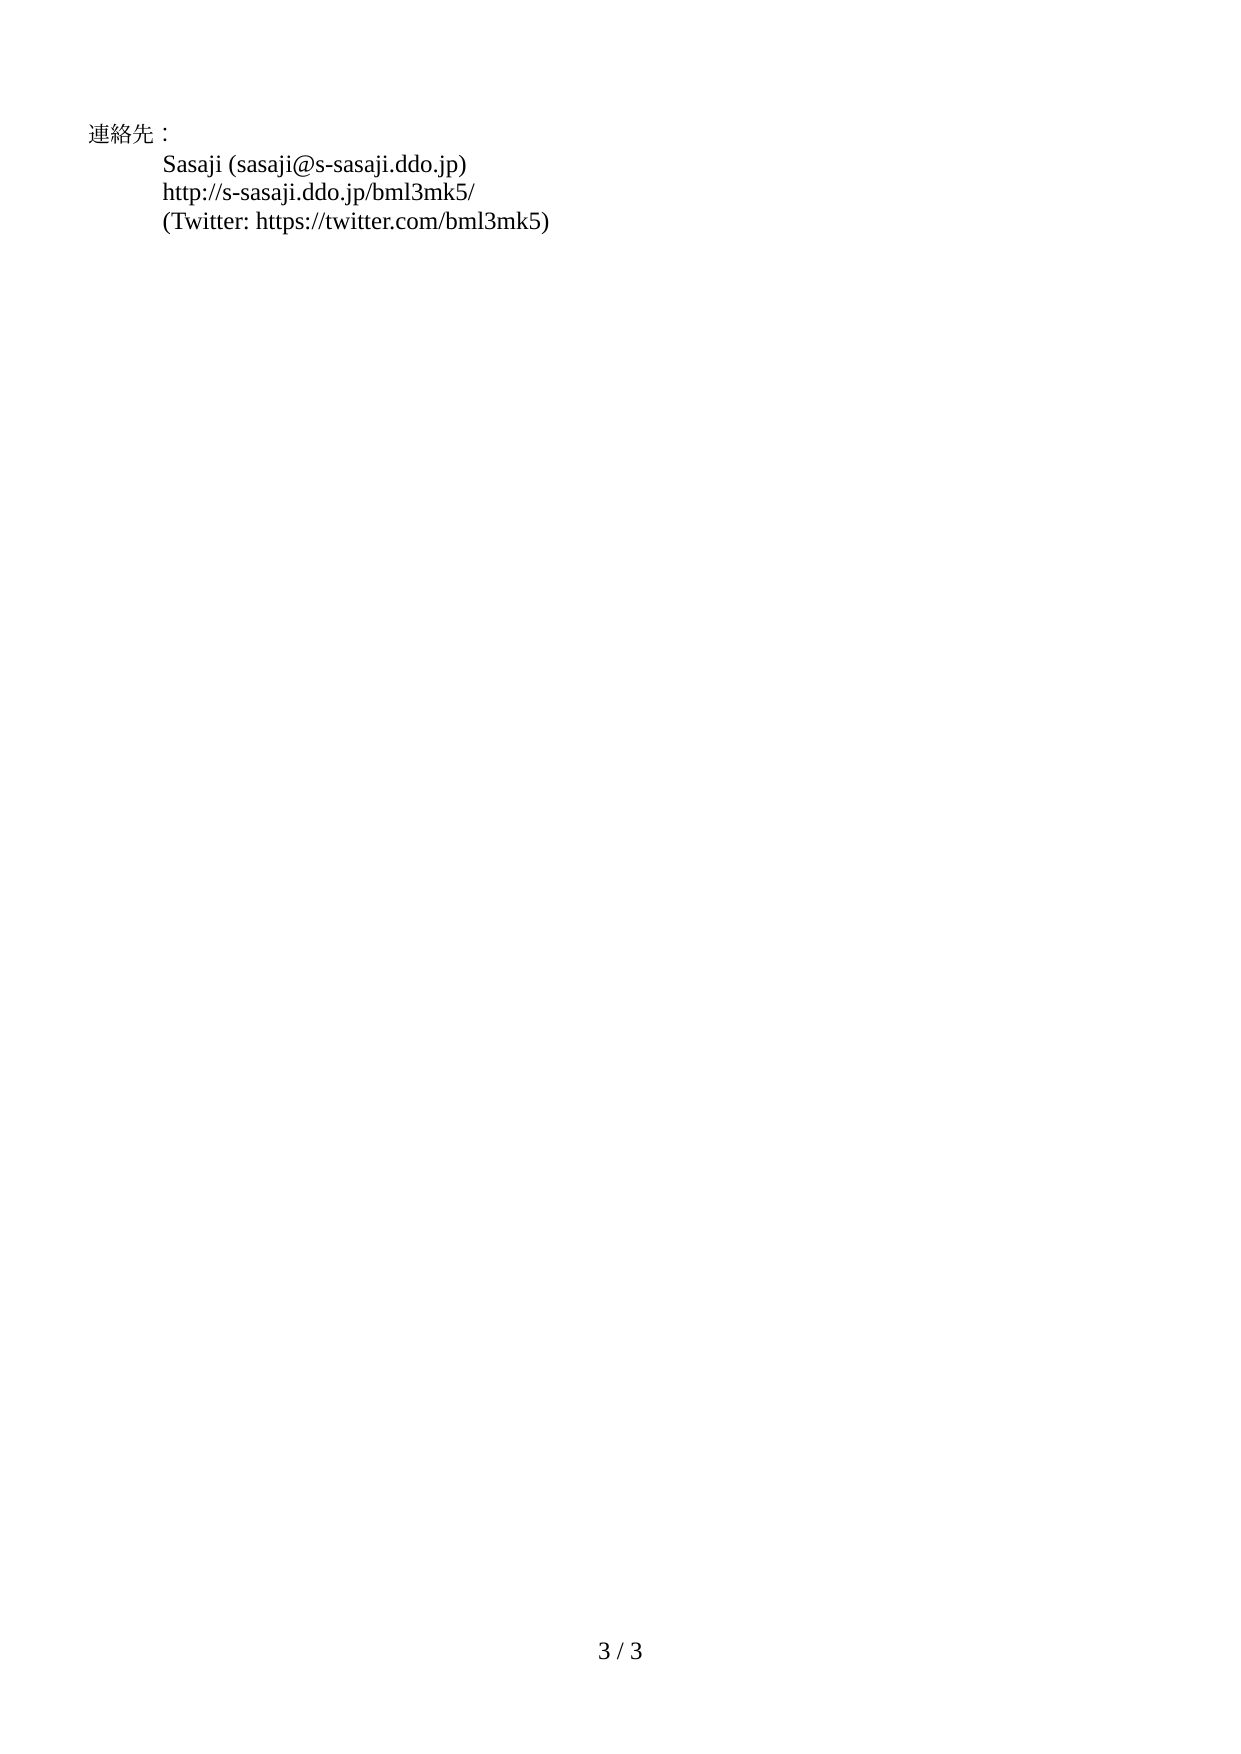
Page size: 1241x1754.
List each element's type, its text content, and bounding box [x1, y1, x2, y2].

text (Twitter: https://twitter.com/bml3mk5) [162, 206, 1152, 235]
text Sasaji (sasaji@s-sasaji.ddo.jp) [162, 149, 1152, 177]
text 連絡先： [88, 117, 1152, 149]
text http://s-sasaji.ddo.jp/bml3mk5/ [162, 177, 1152, 206]
